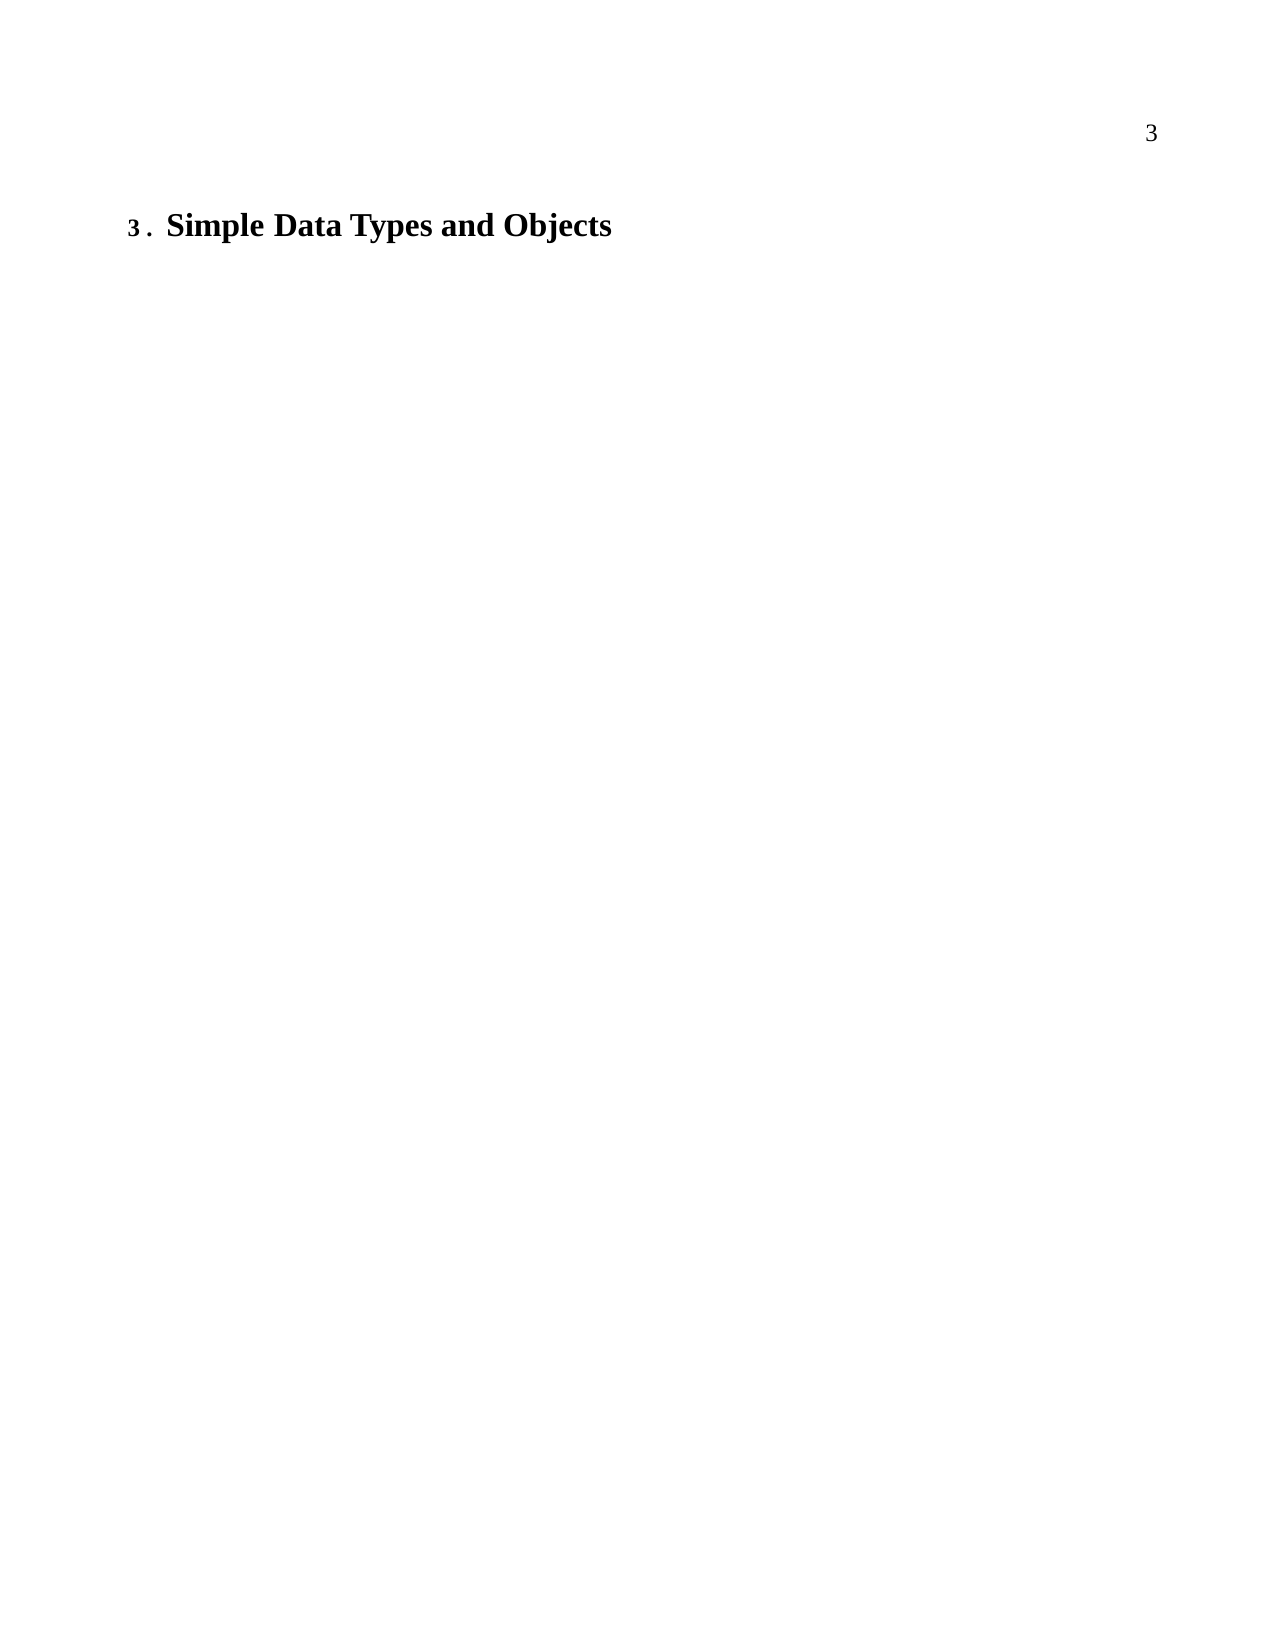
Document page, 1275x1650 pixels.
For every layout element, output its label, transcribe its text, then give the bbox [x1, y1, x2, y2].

subtitle Simple Data Types and Objects [121, 202, 1158, 245]
